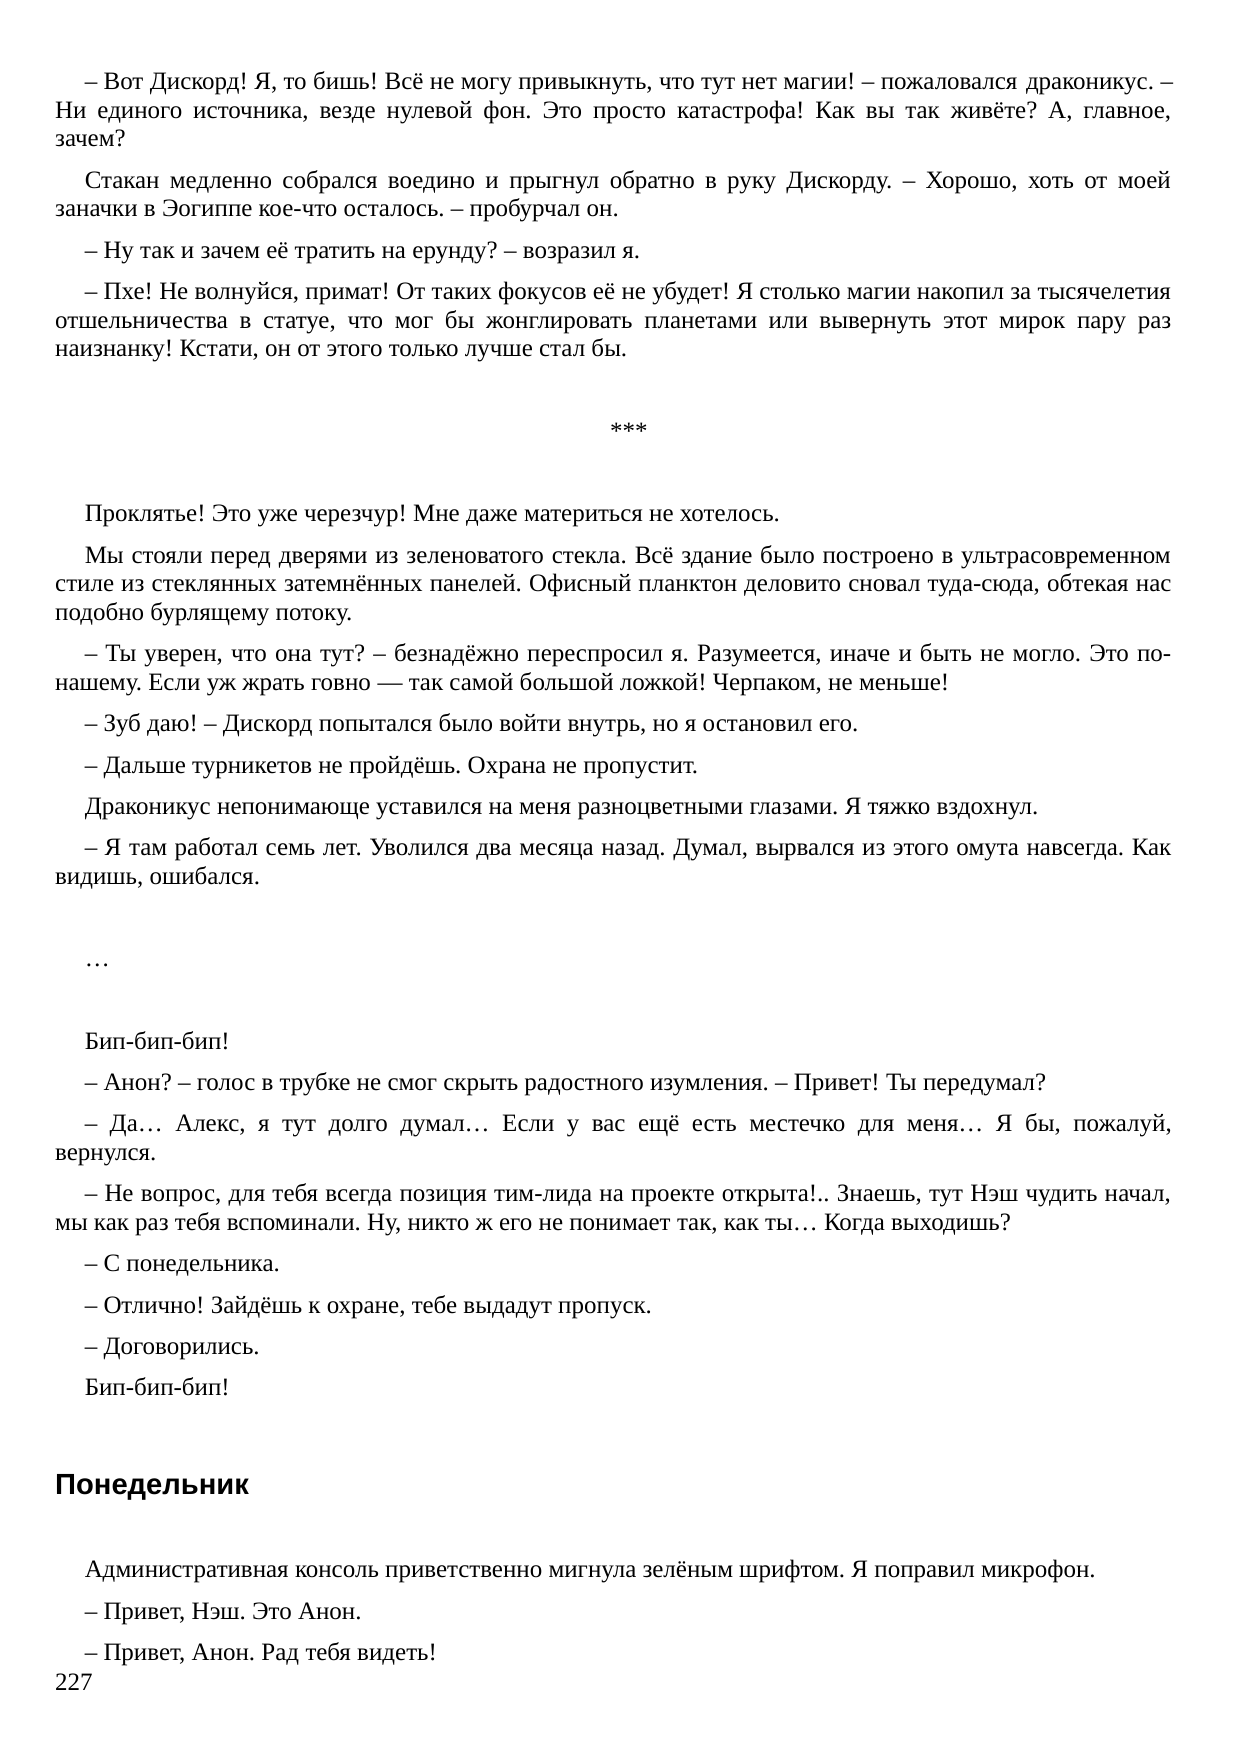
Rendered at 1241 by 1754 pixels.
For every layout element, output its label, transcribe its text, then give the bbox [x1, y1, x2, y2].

text – Да… Алекс, я тут долго думал… Если у вас ещё есть местечко для меня… Я бы, пожалуй, вернулся. [55, 1108, 1173, 1166]
text Административная консоль приветственно мигнула зелёным шрифтом. Я поправил микрофон. [55, 1554, 1173, 1583]
text – Привет, Нэш. Это Анон. [55, 1596, 1173, 1624]
text … [55, 943, 1173, 972]
text Стакан медленно собрался воедино и прыгнул обратно в руку Дискорду. – Хорошо, хоть от моей заначки в Эогиппе кое-что осталось. – пробурчал он. [55, 165, 1173, 222]
subtitle Понедельник [55, 1467, 1173, 1501]
text – Пхе! Не волнуйся, примат! От таких фокусов её не убудет! Я столько магии накопил за тысячелетия отшельничества в статуе, что мог бы жонглировать планетами или вывернуть этот мирок пару раз наизнанку! Кстати, он от этого только лучше стал бы. [55, 276, 1173, 362]
text – Не вопрос, для тебя всегда позиция тим-лида на проекте открыта!.. Знаешь, тут Нэш чудить начал, мы как раз тебя вспоминали. Ну, никто ж его не понимает так, как ты… Когда выходишь? [55, 1178, 1173, 1236]
text Бип-бип-бип! [55, 1372, 1173, 1401]
text – Зуб даю! – Дискорд попытался было войти внутрь, но я остановил его. [55, 708, 1173, 737]
text – С понедельника. [55, 1248, 1173, 1277]
text – Отлично! Зайдёшь к охране, тебе выдадут пропуск. [55, 1290, 1173, 1318]
text *** [55, 416, 1173, 445]
text Бип-бип-бип! [55, 1026, 1173, 1055]
text – Я там работал семь лет. Уволился два месяца назад. Думал, вырвался из этого омута навсегда. Как видишь, ошибался. [55, 832, 1173, 890]
text – Привет, Анон. Рад тебя видеть! [55, 1637, 1173, 1666]
text – Ну так и зачем её тратить на ерунду? – возразил я. [55, 235, 1173, 263]
text – Дальше турникетов не пройдёшь. Охрана не пропустит. [55, 750, 1173, 778]
text Мы стояли перед дверями из зеленоватого стекла. Всё здание было построено в ультрасовременном стиле из стеклянных затемнённых панелей. Офисный планктон деловито сновал туда-сюда, обтекая нас подобно бурлящему потоку. [55, 540, 1173, 626]
text Проклятье! Это уже черезчур! Мне даже материться не хотелось. [55, 498, 1173, 527]
text Драконикус непонимающе уставился на меня разноцветными глазами. Я тяжко вздохнул. [55, 791, 1173, 820]
text – Договорились. [55, 1331, 1173, 1360]
text – Ты уверен, что она тут? – безнадёжно переспросил я. Разумеется, иначе и быть не могло. Это по-нашему. Если уж жрать говно — так самой большой ложкой! Черпаком, не меньше! [55, 638, 1173, 696]
text – Вот Дискорд! Я, то бишь! Всё не могу привыкнуть, что тут нет магии! – пожаловался драконикус. – Ни единого источника, везде нулевой фон. Это просто катастрофа! Как вы так живёте? А, главное, зачем? [55, 66, 1173, 152]
text – Анон? – голос в трубке не смог скрыть радостного изумления. – Привет! Ты передумал? [55, 1067, 1173, 1096]
